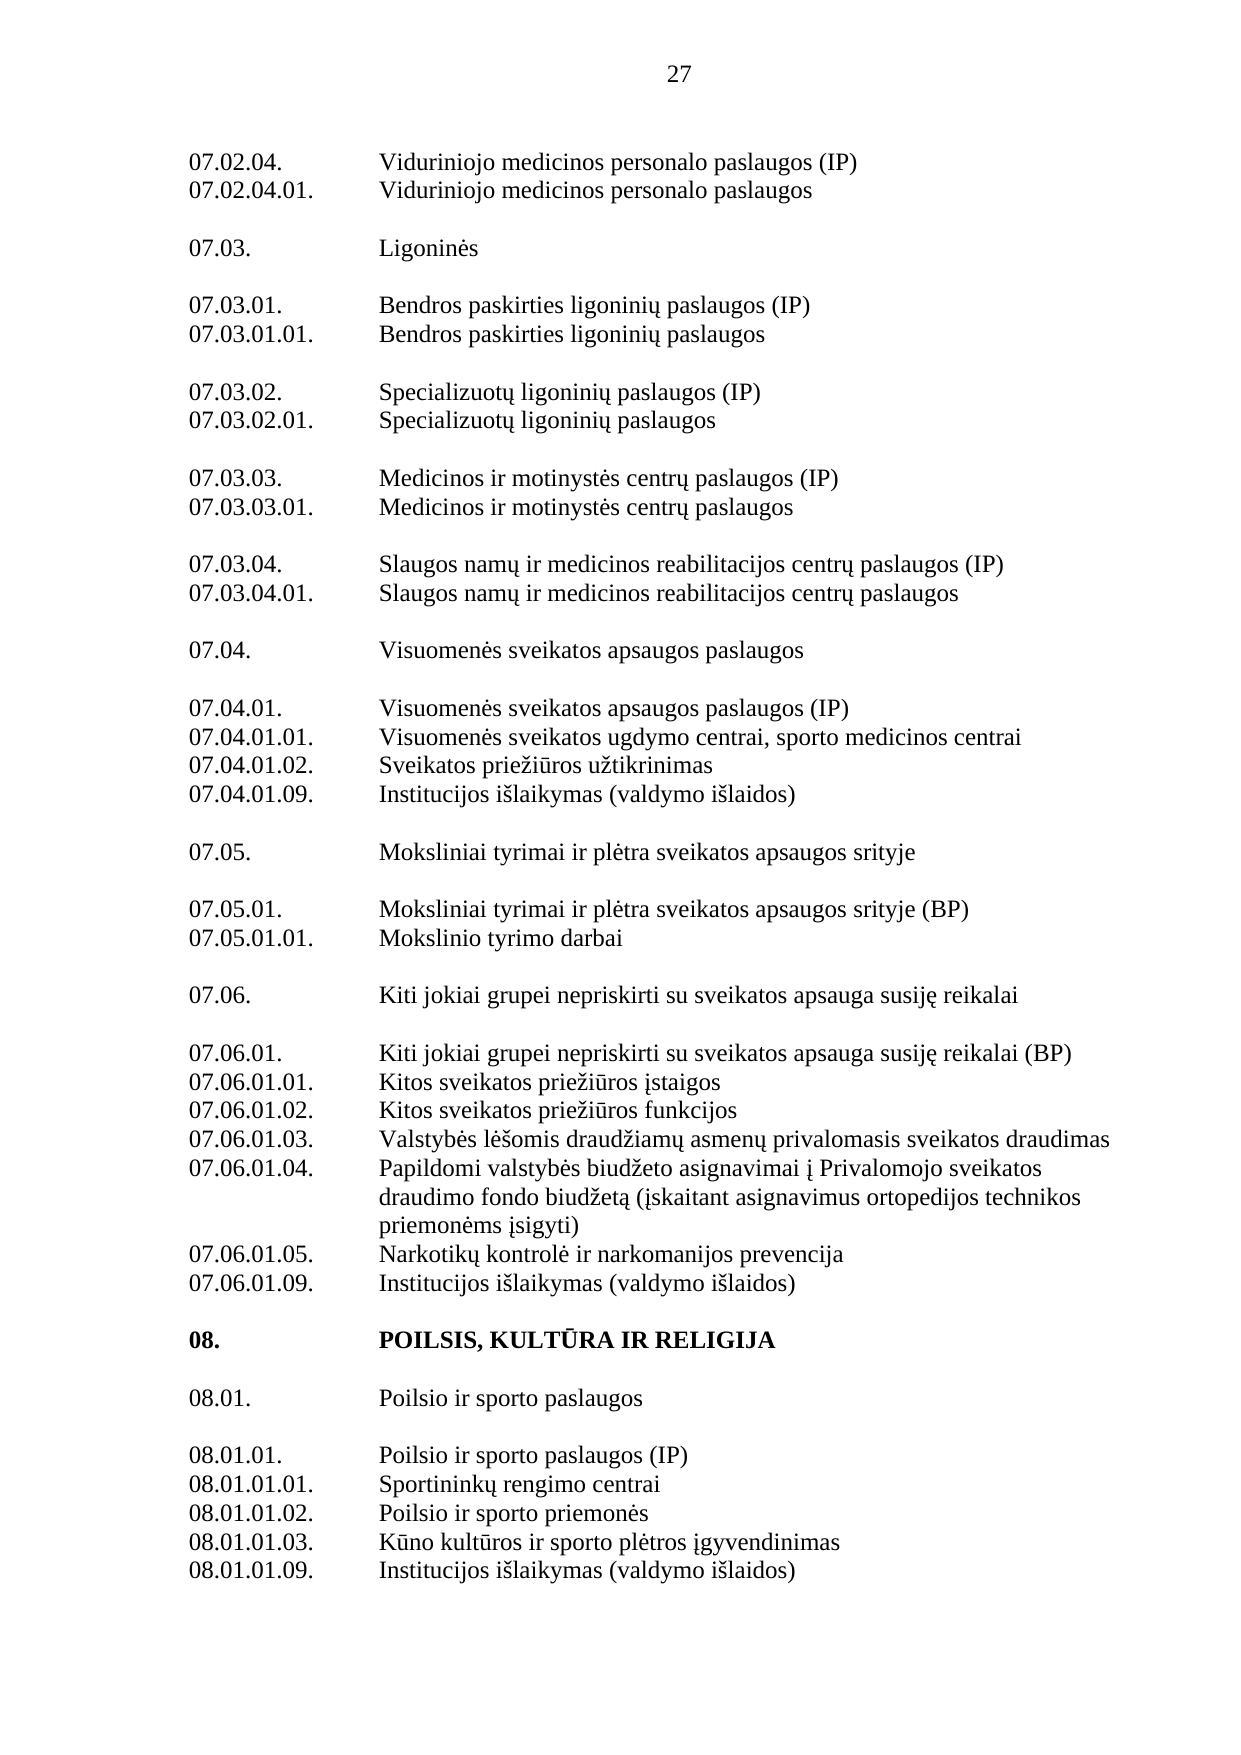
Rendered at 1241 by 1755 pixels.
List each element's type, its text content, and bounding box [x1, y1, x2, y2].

table_cell [177, 1297, 367, 1326]
table_cell [367, 262, 1122, 291]
table_cell [367, 1297, 1122, 1326]
table_cell Mokslinio tyrimo darbai [367, 923, 1122, 952]
table_cell [177, 1354, 367, 1383]
table_cell Medicinos ir motinystės centrų paslaugos [367, 492, 1122, 521]
table_cell Bendros paskirties ligoninių paslaugos (IP) [367, 291, 1122, 319]
table_cell [177, 348, 367, 377]
table_cell 07.06.01.03. [177, 1124, 367, 1153]
table_cell Papildomi valstybės biudžeto asignavimai į Privalomojo sveikatos draudimo fondo biudžetą (įskaitant asignavimus ortopedijos technikos priemonėms įsigyti) [367, 1153, 1122, 1239]
table_cell 07.04.01.09. [177, 779, 367, 808]
table_cell 08. [177, 1326, 367, 1354]
table_cell Specializuotų ligoninių paslaugos [367, 406, 1122, 434]
table_cell [177, 262, 367, 291]
table_cell [177, 1009, 367, 1038]
table_cell Viduriniojo medicinos personalo paslaugos (IP) [367, 147, 1122, 176]
table_cell 07.06. [177, 981, 367, 1009]
table_cell [367, 607, 1122, 636]
table_cell 07.06.01.05. [177, 1239, 367, 1268]
table_cell [177, 1584, 367, 1613]
table_cell Institucijos išlaikymas (valdymo išlaidos) [367, 779, 1122, 808]
table_cell 07.03.04. [177, 549, 367, 578]
table_cell Kiti jokiai grupei nepriskirti su sveikatos apsauga susiję reikalai (BP) [367, 1038, 1122, 1067]
table_cell 07.03.01. [177, 291, 367, 319]
table_cell 07.02.04. [177, 147, 367, 176]
table_cell [367, 204, 1122, 233]
table_cell [367, 118, 1122, 147]
table_cell Slaugos namų ir medicinos reabilitacijos centrų paslaugos [367, 578, 1122, 607]
table_cell Kiti jokiai grupei nepriskirti su sveikatos apsauga susiję reikalai [367, 981, 1122, 1009]
table_cell 07.03. [177, 233, 367, 262]
table_cell 08.01.01.03. [177, 1527, 367, 1556]
table_cell 07.06.01.01. [177, 1067, 367, 1096]
table_cell Specializuotų ligoninių paslaugos (IP) [367, 377, 1122, 406]
table_cell [177, 607, 367, 636]
table_cell 07.03.02. [177, 377, 367, 406]
table_cell 07.05. [177, 837, 367, 866]
table_cell [367, 664, 1122, 693]
table_cell 07.06.01.04. [177, 1153, 367, 1239]
table_cell Visuomenės sveikatos apsaugos paslaugos [367, 636, 1122, 664]
table_cell [177, 952, 367, 981]
table_cell Slaugos namų ir medicinos reabilitacijos centrų paslaugos (IP) [367, 549, 1122, 578]
table_cell 08.01.01. [177, 1441, 367, 1469]
table_cell 07.04.01.01. [177, 722, 367, 751]
table_cell [367, 1354, 1122, 1383]
table_cell [367, 434, 1122, 463]
table_cell 07.02.04.01. [177, 176, 367, 204]
table_cell [367, 521, 1122, 549]
table_cell 08.01.01.01. [177, 1469, 367, 1498]
table_cell POILSIS, KULTŪRA IR RELIGIJA [367, 1326, 1122, 1354]
table_cell [177, 204, 367, 233]
table_cell Valstybės lėšomis draudžiamų asmenų privalomasis sveikatos draudimas [367, 1124, 1122, 1153]
table_cell Visuomenės sveikatos apsaugos paslaugos (IP) [367, 693, 1122, 722]
table_cell 07.04.01.02. [177, 751, 367, 779]
table_cell [177, 808, 367, 837]
table_cell [367, 1584, 1122, 1613]
table_cell 07.05.01. [177, 894, 367, 923]
table_cell [177, 1412, 367, 1441]
table_cell [367, 952, 1122, 981]
table_cell [367, 348, 1122, 377]
table_cell Poilsio ir sporto paslaugos (IP) [367, 1441, 1122, 1469]
table_cell 07.03.03.01. [177, 492, 367, 521]
table_cell [177, 664, 367, 693]
table_cell Institucijos išlaikymas (valdymo išlaidos) [367, 1268, 1122, 1297]
table_cell Poilsio ir sporto paslaugos [367, 1383, 1122, 1412]
table_cell [177, 521, 367, 549]
table_cell 07.05.01.01. [177, 923, 367, 952]
table_cell Kitos sveikatos priežiūros funkcijos [367, 1096, 1122, 1124]
table_cell Poilsio ir sporto priemonės [367, 1498, 1122, 1527]
table_cell 08.01. [177, 1383, 367, 1412]
table_cell Moksliniai tyrimai ir plėtra sveikatos apsaugos srityje [367, 837, 1122, 866]
table_cell Institucijos išlaikymas (valdymo išlaidos) [367, 1556, 1122, 1584]
table_cell [177, 118, 367, 147]
table_cell [177, 866, 367, 894]
table_cell 07.03.01.01. [177, 319, 367, 348]
table_cell Kūno kultūros ir sporto plėtros įgyvendinimas [367, 1527, 1122, 1556]
table_cell [367, 1412, 1122, 1441]
table_cell 07.04. [177, 636, 367, 664]
table_cell Sveikatos priežiūros užtikrinimas [367, 751, 1122, 779]
table_cell 07.06.01. [177, 1038, 367, 1067]
table_cell Sportininkų rengimo centrai [367, 1469, 1122, 1498]
table_cell [367, 1009, 1122, 1038]
table_cell Medicinos ir motinystės centrų paslaugos (IP) [367, 463, 1122, 492]
table_cell Bendros paskirties ligoninių paslaugos [367, 319, 1122, 348]
table_cell Narkotikų kontrolė ir narkomanijos prevencija [367, 1239, 1122, 1268]
table_cell Moksliniai tyrimai ir plėtra sveikatos apsaugos srityje (BP) [367, 894, 1122, 923]
table_cell 08.01.01.02. [177, 1498, 367, 1527]
table_cell Ligoninės [367, 233, 1122, 262]
table_cell 08.01.01.09. [177, 1556, 367, 1584]
table_cell [367, 866, 1122, 894]
table_cell [177, 434, 367, 463]
table_cell 07.06.01.02. [177, 1096, 367, 1124]
table_cell Visuomenės sveikatos ugdymo centrai, sporto medicinos centrai [367, 722, 1122, 751]
table_cell 07.04.01. [177, 693, 367, 722]
table_cell 07.03.03. [177, 463, 367, 492]
table_cell Kitos sveikatos priežiūros įstaigos [367, 1067, 1122, 1096]
table_cell 07.06.01.09. [177, 1268, 367, 1297]
table_cell Viduriniojo medicinos personalo paslaugos [367, 176, 1122, 204]
table_cell [367, 808, 1122, 837]
table_cell 07.03.04.01. [177, 578, 367, 607]
table_cell 07.03.02.01. [177, 406, 367, 434]
